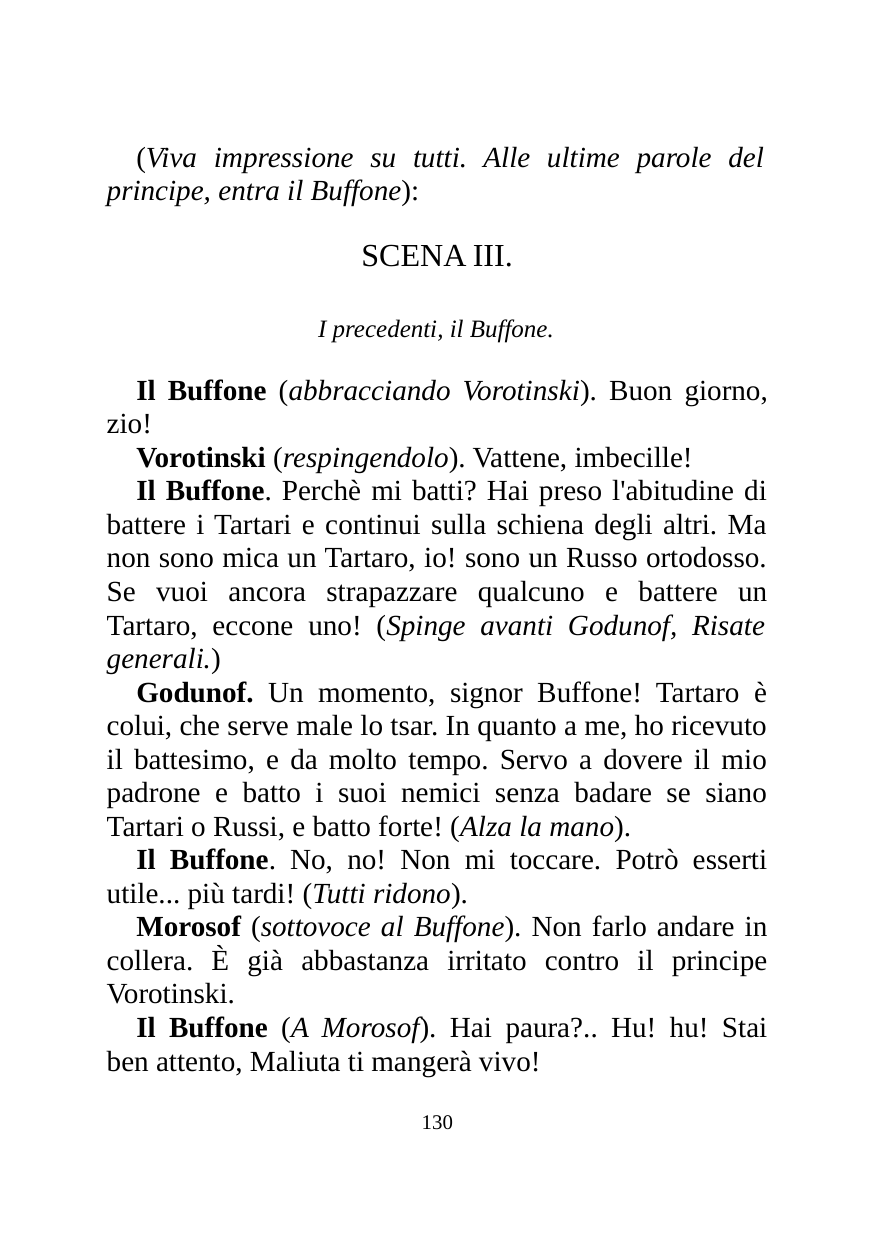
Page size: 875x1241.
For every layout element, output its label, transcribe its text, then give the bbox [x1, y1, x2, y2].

subtitle SCENA III. [106, 236, 768, 273]
text Il Buffone. Perchè mi batti? Hai preso l'abitudine di battere i Tartari e continui sulla schiena degli altri. Ma non sono mica un Tartaro, io! sono un Russo ortodosso. Se vuoi ancora strapazzare qualcuno e battere un Tartaro, eccone uno! (Spinge avanti Godunof, Risate generali.) [106, 473, 768, 675]
text Godunof. Un momento, signor Buffone! Tartaro è colui, che serve male lo tsar. In quanto a me, ho ricevuto il battesimo, e da molto tempo. Servo a dovere il mio padrone e batto i suoi nemici senza badare se siano Tartari o Russi, e batto forte! (Alza la mano). [106, 675, 768, 842]
text Vorotinski (respingendolo). Vattene, imbecille! [106, 440, 768, 473]
text Il Buffone (A Morosof). Hai paura?.. Hu! hu! Stai ben attento, Maliuta ti mangerà vivo! [106, 1010, 768, 1077]
subtitle I precedenti, il Buffone. [106, 314, 768, 343]
text Morosof (sottovoce al Buffone). Non farlo andare in collera. È già abbastanza irritato contro il principe Vorotinski. [106, 909, 768, 1010]
text Il Buffone (abbracciando Vorotinski). Buon giorno, zio! [106, 373, 768, 440]
text (Viva impressione su tutti. Alle ultime parole del principe, entra il Buffone): [106, 140, 768, 207]
text Il Buffone. No, no! Non mi toccare. Potrò esserti utile... più tardi! (Tutti ridono). [106, 842, 768, 909]
